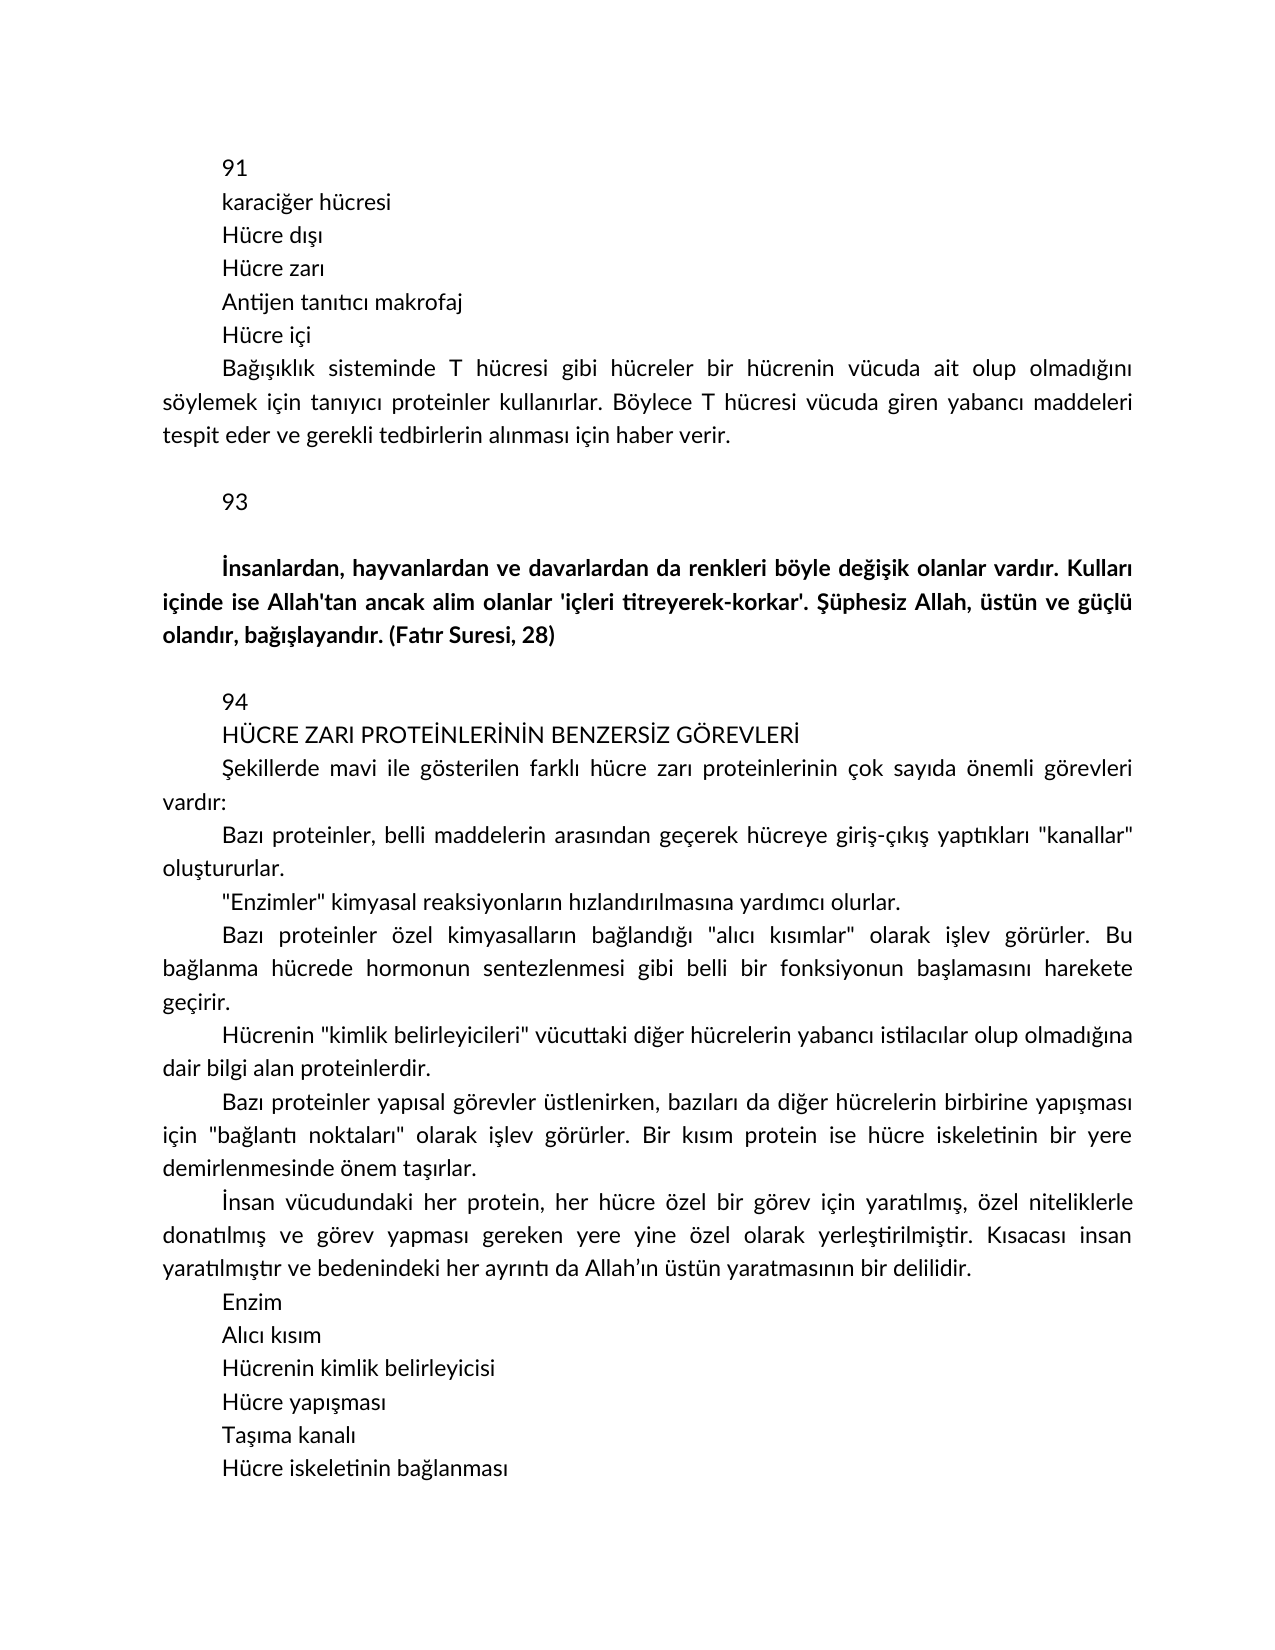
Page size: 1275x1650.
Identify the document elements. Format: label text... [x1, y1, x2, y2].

text Enzim [162, 1283, 1134, 1317]
text Bazı proteinler yapısal görevler üstlenirken, bazıları da diğer hücrelerin birbirine yapışması için "bağlantı noktaları" olarak işlev görürler. Bir kısım protein ise hücre iskeletinin bir yere demirlenmesinde önem taşırlar. [162, 1083, 1134, 1183]
text Alıcı kısım [162, 1317, 1134, 1350]
text Hücre iskeletinin bağlanması [162, 1450, 1134, 1483]
text Bazı proteinler, belli maddelerin arasından geçerek hücreye giriş-çıkış yaptıkları "kanallar" oluştururlar. [162, 817, 1134, 883]
text HÜCRE ZARI PROTEİNLERİNİN BENZERSİZ GÖREVLERİ [162, 717, 1134, 750]
text Antijen tanıtıcı makrofaj [162, 283, 1134, 317]
text Hücrenin "kimlik belirleyicileri" vücuttaki diğer hücrelerin yabancı istilacılar olup olmadığına dair bilgi alan proteinlerdir. [162, 1017, 1134, 1083]
text Taşıma kanalı [162, 1417, 1134, 1450]
text karaciğer hücresi [162, 183, 1134, 217]
text Hücre yapışması [162, 1383, 1134, 1417]
text Bazı proteinler özel kimyasalların bağlandığı "alıcı kısımlar" olarak işlev görürler. Bu bağlanma hücrede hormonun sentezlenmesi gibi belli bir fonksiyonun başlamasını harekete geçirir. [162, 917, 1134, 1017]
text Şekillerde mavi ile gösterilen farklı hücre zarı proteinlerinin çok sayıda önemli görevleri vardır: [162, 750, 1134, 817]
text 94 [162, 683, 1134, 717]
text Hücre zarı [162, 250, 1134, 283]
text İnsanlardan, hayvanlardan ve davarlardan da renkleri böyle değişik olanlar vardır. Kulları içinde ise Allah'tan ancak alim olanlar 'içleri titreyerek-korkar'. Şüphesiz Allah, üstün ve güçlü olandır, bağışlayandır. (Fatır Suresi, 28) [162, 550, 1134, 650]
text Hücre dışı [162, 217, 1134, 250]
text Hücre içi [162, 317, 1134, 350]
text İnsan vücudundaki her protein, her hücre özel bir görev için yaratılmış, özel niteliklerle donatılmış ve görev yapması gereken yere yine özel olarak yerleştirilmiştir. Kısacası insan yaratılmıştır ve bedenindeki her ayrıntı da Allah’ın üstün yaratmasının bir delilidir. [162, 1183, 1134, 1283]
text 91 [162, 150, 1134, 183]
text Bağışıklık sisteminde T hücresi gibi hücreler bir hücrenin vücuda ait olup olmadığını söylemek için tanıyıcı proteinler kullanırlar. Böylece T hücresi vücuda giren yabancı maddeleri tespit eder ve gerekli tedbirlerin alınması için haber verir. [162, 350, 1134, 450]
text "Enzimler" kimyasal reaksiyonların hızlandırılmasına yardımcı olurlar. [162, 883, 1134, 917]
text Hücrenin kimlik belirleyicisi [162, 1350, 1134, 1383]
text 93 [162, 483, 1134, 517]
